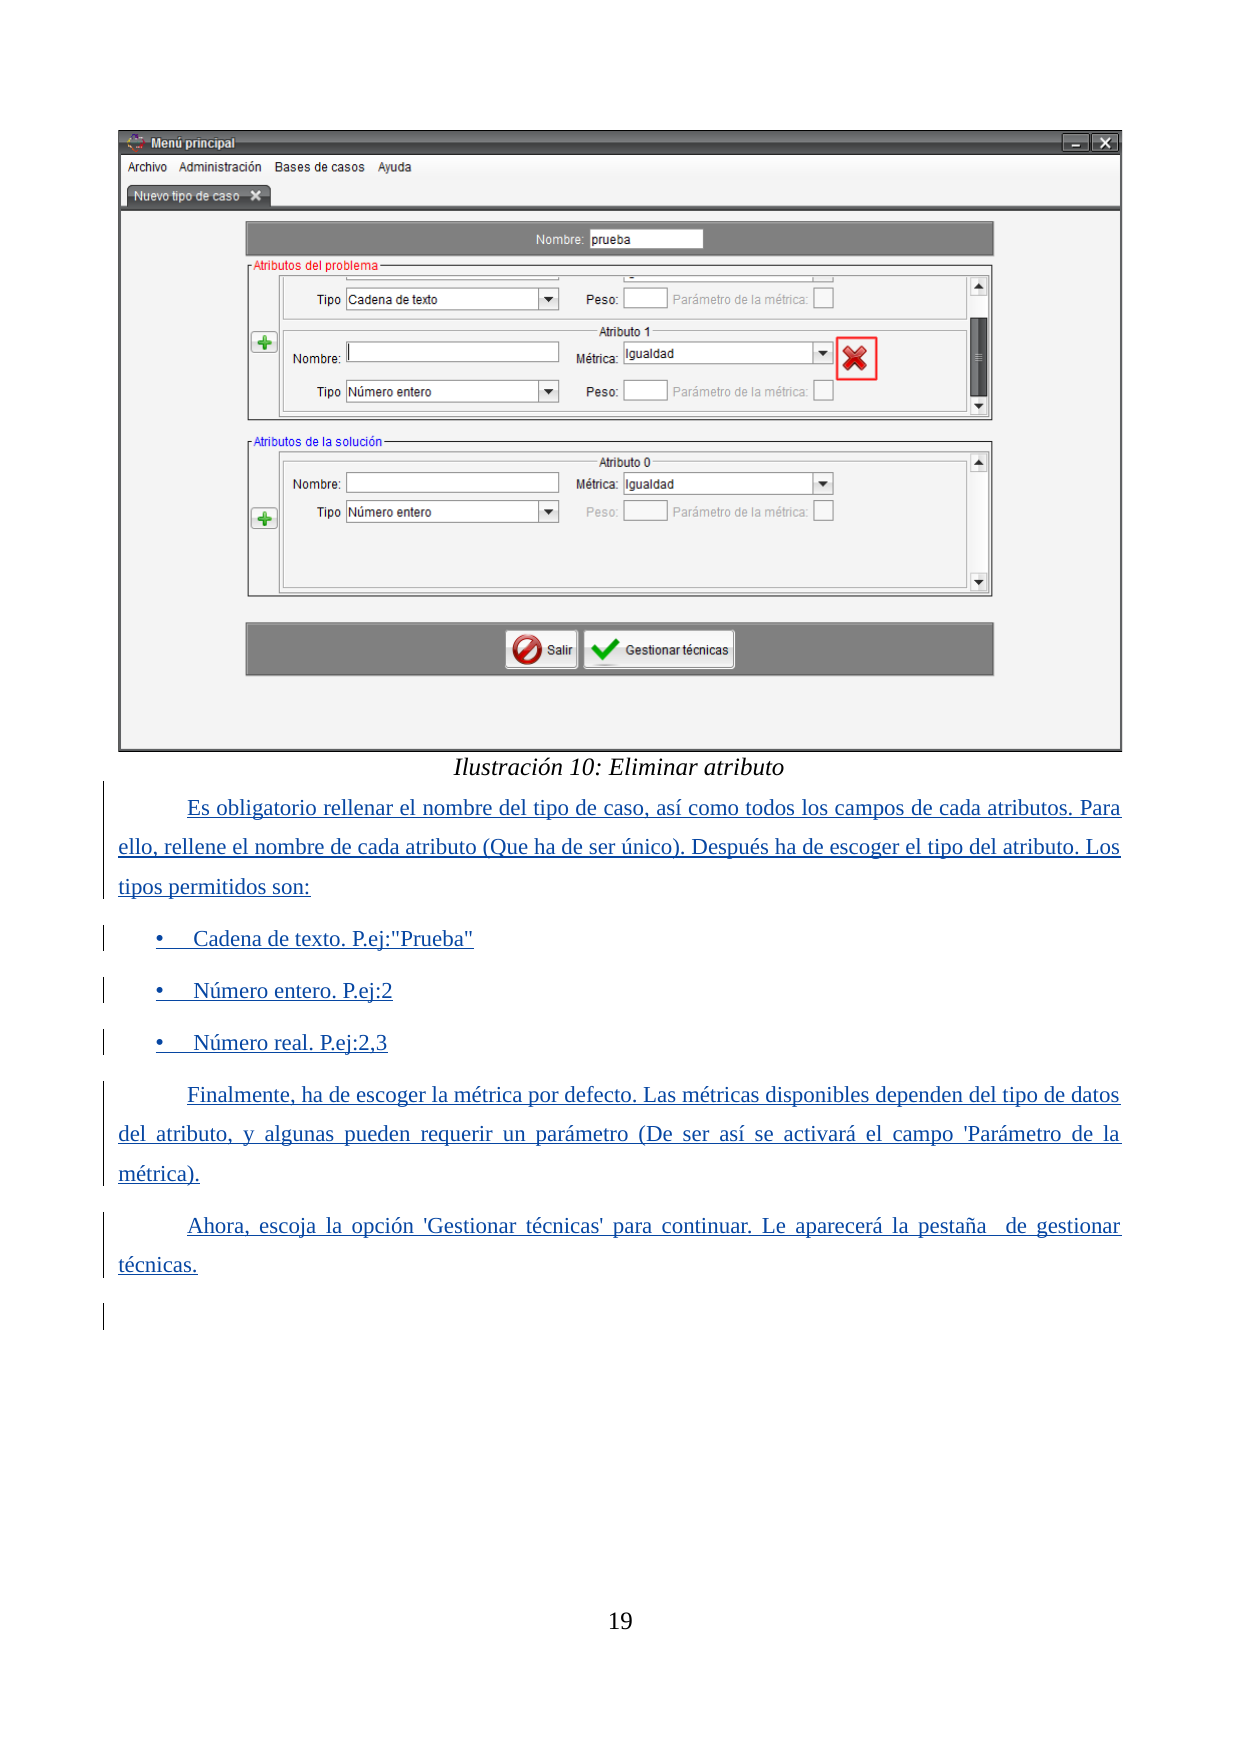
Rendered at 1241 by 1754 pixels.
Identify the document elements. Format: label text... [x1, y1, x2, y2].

text Finalmente, ha de escoger la métrica por defecto. Las métricas disponibles dependen del tipo de datos del atributo, y algunas pueden requerir un parámetro (De ser así se activará el campo 'Parámetro de la [118, 1081, 1122, 1143]
list Número real. P.ej:2,3 [156, 1029, 1122, 1055]
text métrica). [118, 1144, 1122, 1186]
list Cadena de texto. P.ej:"Prueba" [156, 925, 1122, 951]
list Número entero. P.ej:2 [156, 977, 1122, 1003]
text [118, 118, 1122, 130]
text Ahora, escoja la opción 'Gestionar técnicas' para continuar. Le aparecerá la pestaña de gestionar técnicas. [118, 1212, 1122, 1278]
text Es obligatorio rellenar el nombre del tipo de caso, así como todos los campos de cada atributos. Para ello, rellene el nombre de cada atributo (Que ha de ser único). Después ha de escoger el tipo del atributo. Los tipos permitidos son: [118, 781, 1122, 899]
text Ilustración 10: Eliminar atributo [118, 752, 1122, 781]
